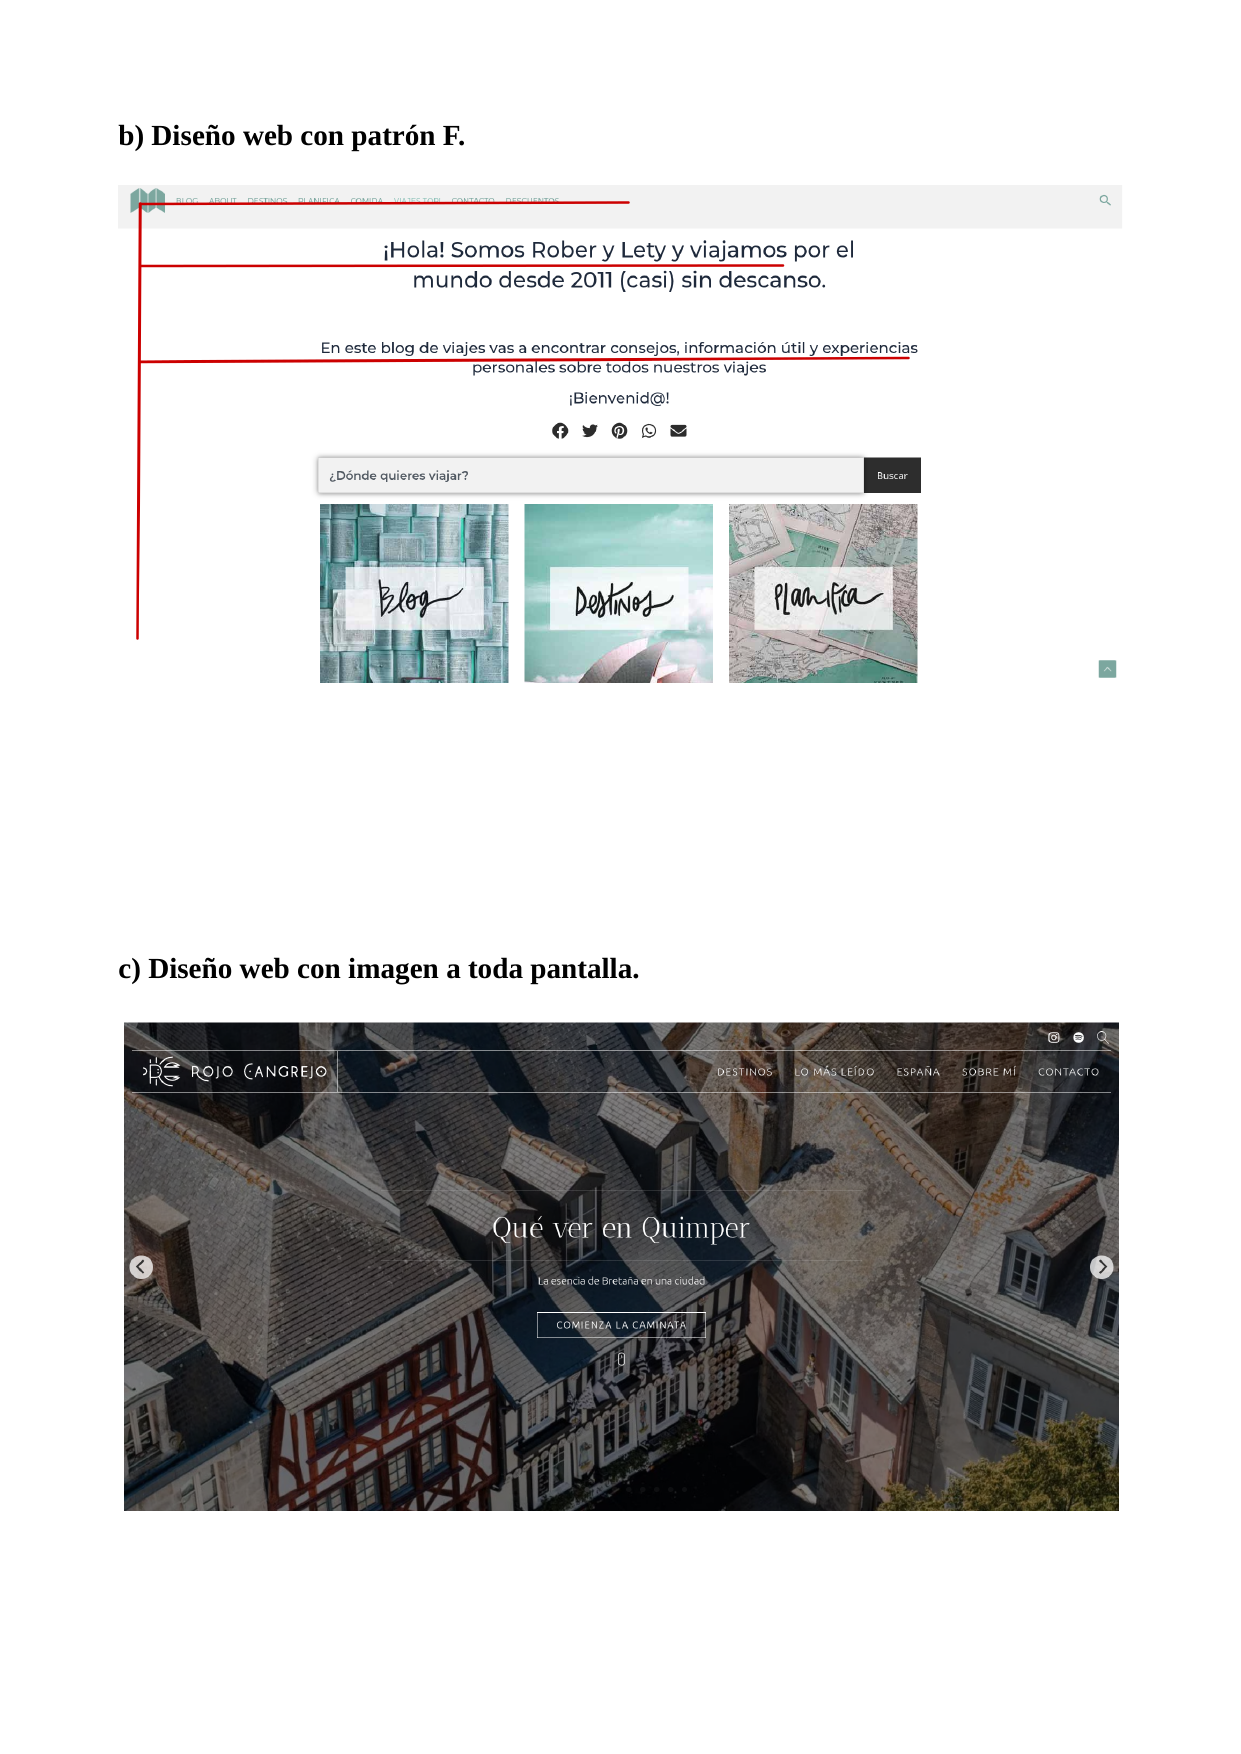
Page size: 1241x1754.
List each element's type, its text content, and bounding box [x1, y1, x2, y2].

picture [118, 185, 1123, 683]
text c) Diseño web con imagen a toda pantalla. [118, 951, 1122, 984]
picture [118, 1018, 1123, 1514]
text b) Diseño web con patrón F. [118, 118, 1122, 152]
